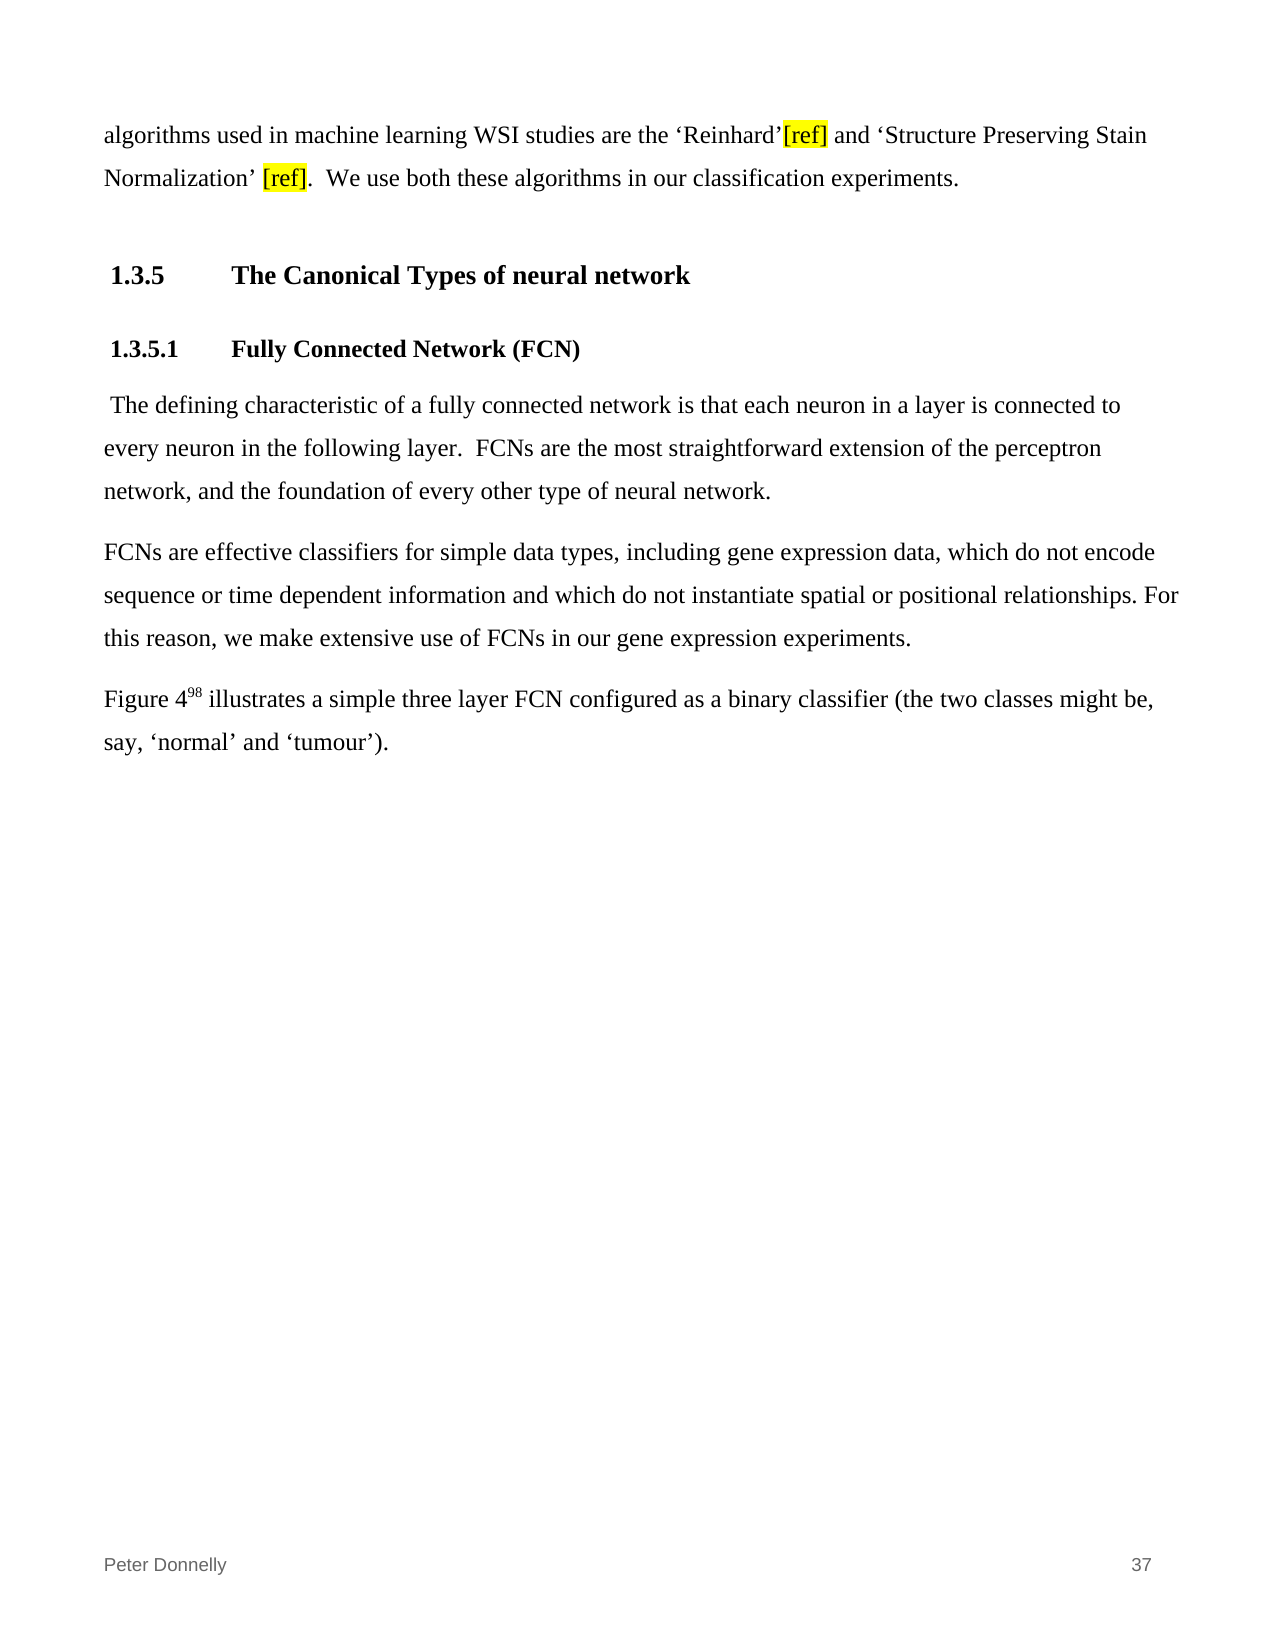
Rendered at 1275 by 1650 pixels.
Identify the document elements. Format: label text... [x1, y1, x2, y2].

text algorithms used in machine learning WSI studies are the ‘Reinhard’[ref] and ‘Structure Preserving Stain Normalization’ [ref]. We use both these algorithms in our classification experiments. [103, 120, 1181, 192]
text Figure 4 illustrates a simple three layer FCN configured as a binary classifier (the two classes might be, say, ‘normal’ and ‘tumour’). [103, 684, 1181, 756]
text The defining characteristic of a fully connected network is that each neuron in a layer is connected to every neuron in the following layer. FCNs are the most straightforward extension of the perceptron network, and the foundation of every other type of neural network. [103, 390, 1181, 505]
subtitle The Canonical Types of neural network [103, 259, 1181, 290]
text FCNs are effective classifiers for simple data types, including gene expression data, which do not encode sequence or time dependent information and which do not instantiate spatial or positional relationships. For this reason, we make extensive use of FCNs in our gene expression experiments. [103, 537, 1181, 652]
subtitle Fully Connected Network (FCN) [103, 334, 1181, 363]
